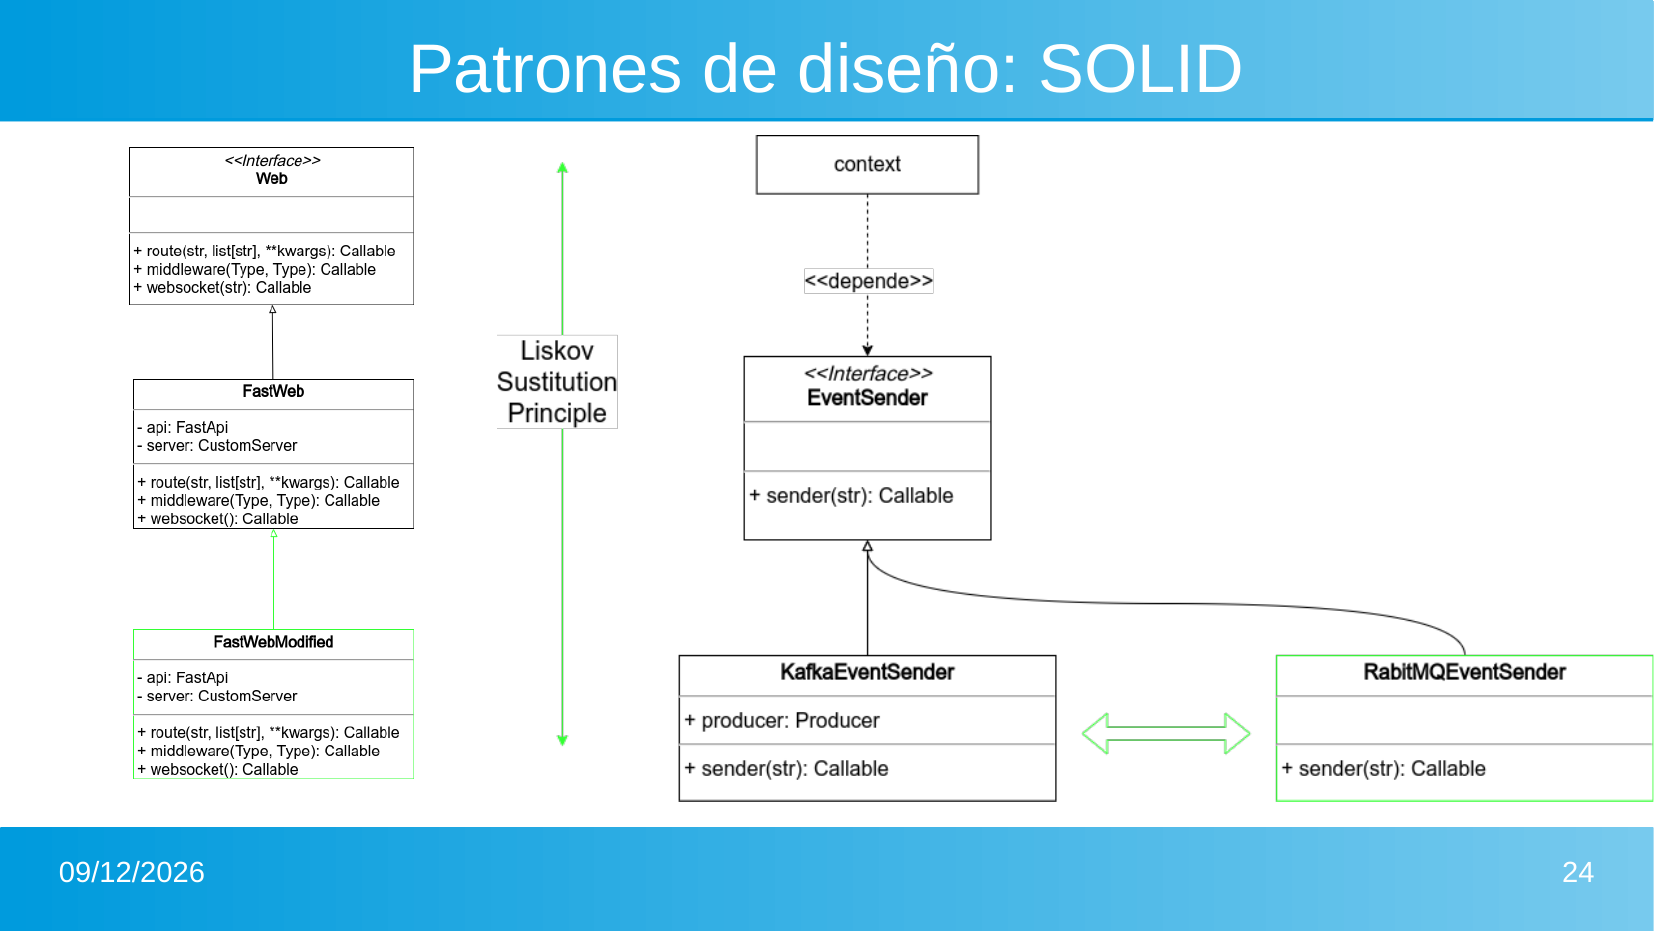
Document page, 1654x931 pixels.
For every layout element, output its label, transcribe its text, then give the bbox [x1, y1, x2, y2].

title Patrones de diseño: SOLID [59, 29, 1595, 108]
picture [129, 147, 414, 779]
picture [497, 135, 1654, 802]
